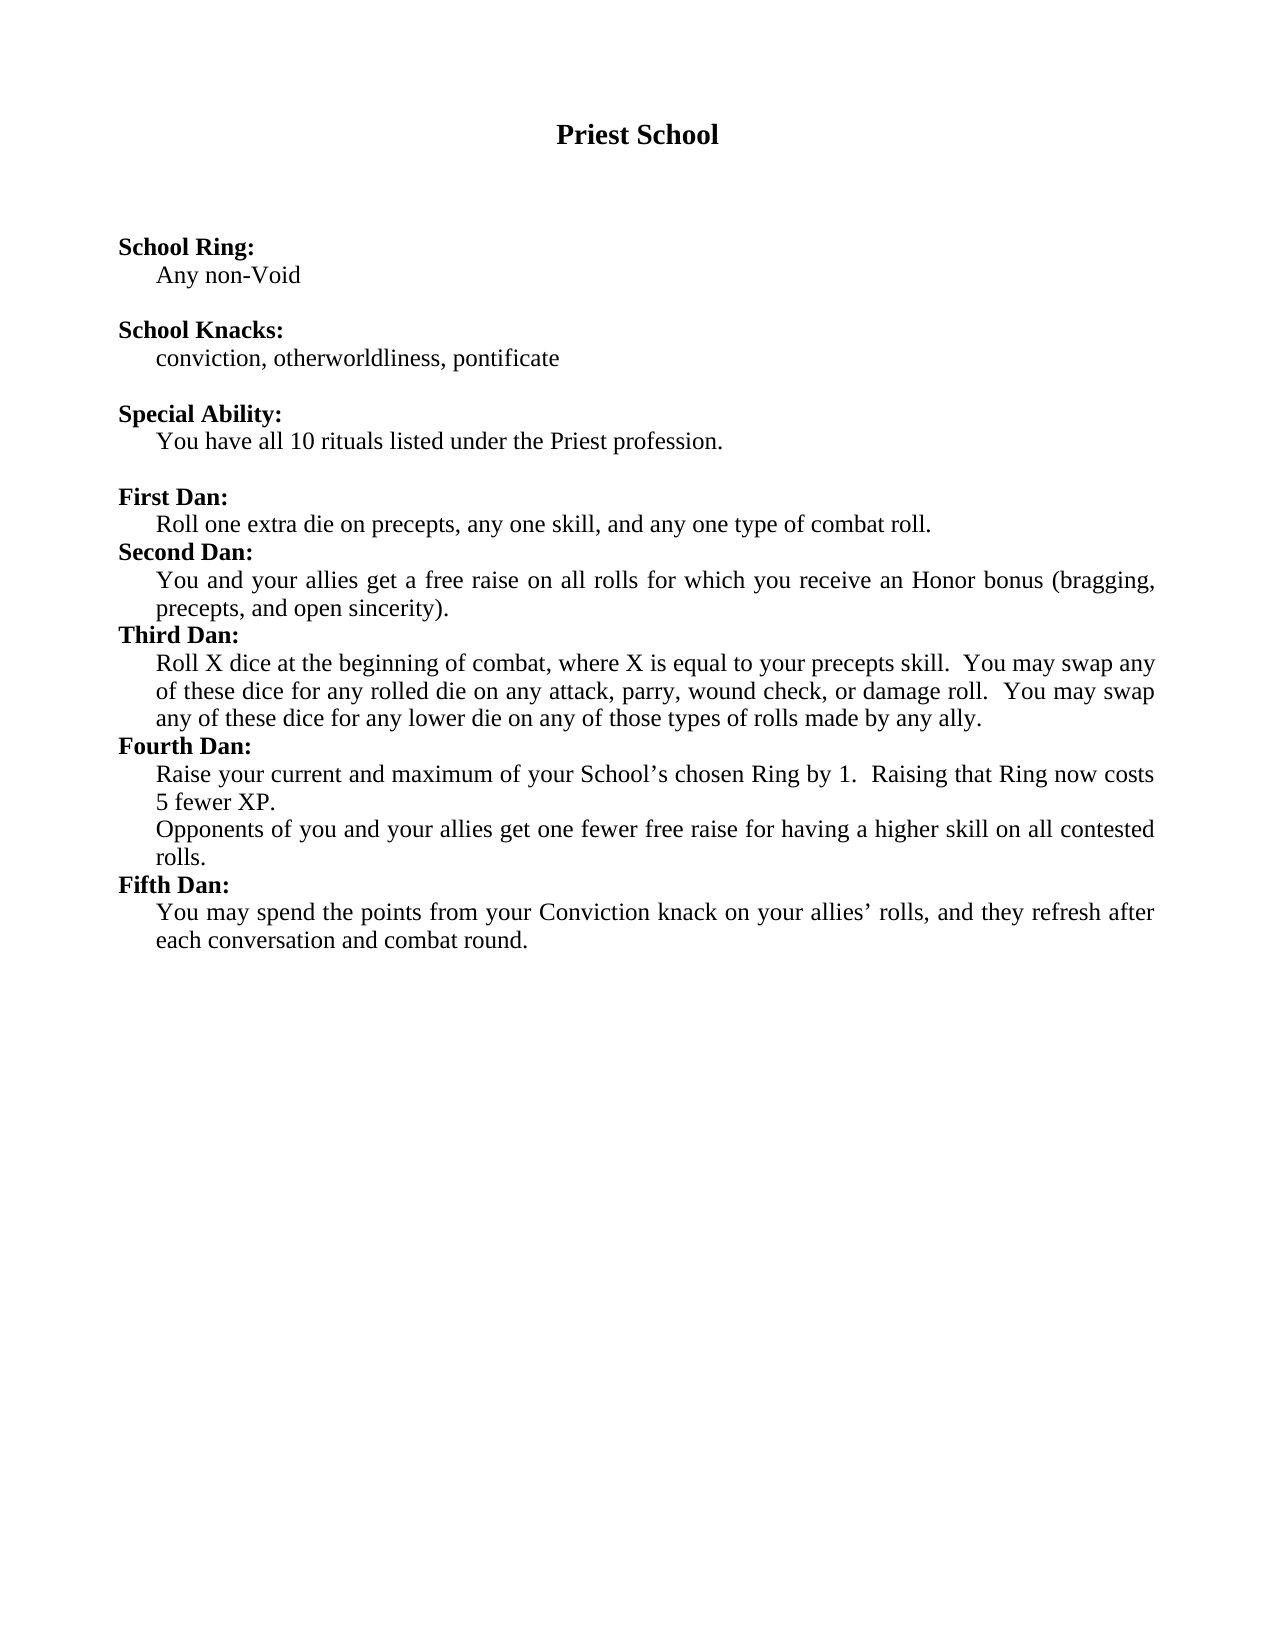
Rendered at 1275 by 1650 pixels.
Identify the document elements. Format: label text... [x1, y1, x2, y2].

text First Dan: [118, 483, 1157, 511]
text Fifth Dan: [118, 871, 1157, 898]
text School Ring: [118, 233, 1157, 261]
text School Knacks: [118, 317, 1157, 344]
text Roll X dice at the beginning of combat, where X is equal to your precepts skill. You may swap any of these dice for any rolled die on any attack, parry, wound check, or damage roll. You may swap any of these dice for any lower die on any of those types of rolls made by any ally. [156, 649, 1157, 732]
text Raise your current and maximum of your School’s chosen Ring by 1. Raising that Ring now costs 5 fewer XP. [156, 760, 1157, 815]
text Roll one extra die on precepts, any one skill, and any one type of combat roll. [156, 511, 1157, 538]
text Priest School [118, 118, 1157, 150]
text conviction, otherworldliness, pontificate [156, 344, 1157, 372]
text Opponents of you and your allies get one fewer free raise for having a higher skill on all contested rolls. [156, 815, 1157, 871]
text Any non-Void [156, 261, 1157, 289]
text You and your allies get a free raise on all rolls for which you receive an Honor bonus (bragging, precepts, and open sincerity). [156, 566, 1157, 621]
text Second Dan: [118, 538, 1157, 566]
text Third Dan: [118, 621, 1157, 649]
text You have all 10 rituals listed under the Priest profession. [156, 427, 1157, 455]
text Fourth Dan: [118, 732, 1157, 760]
text You may spend the points from your Conviction knack on your allies’ rolls, and they refresh after each conversation and combat round. [156, 898, 1157, 954]
text Special Ability: [118, 400, 1157, 427]
